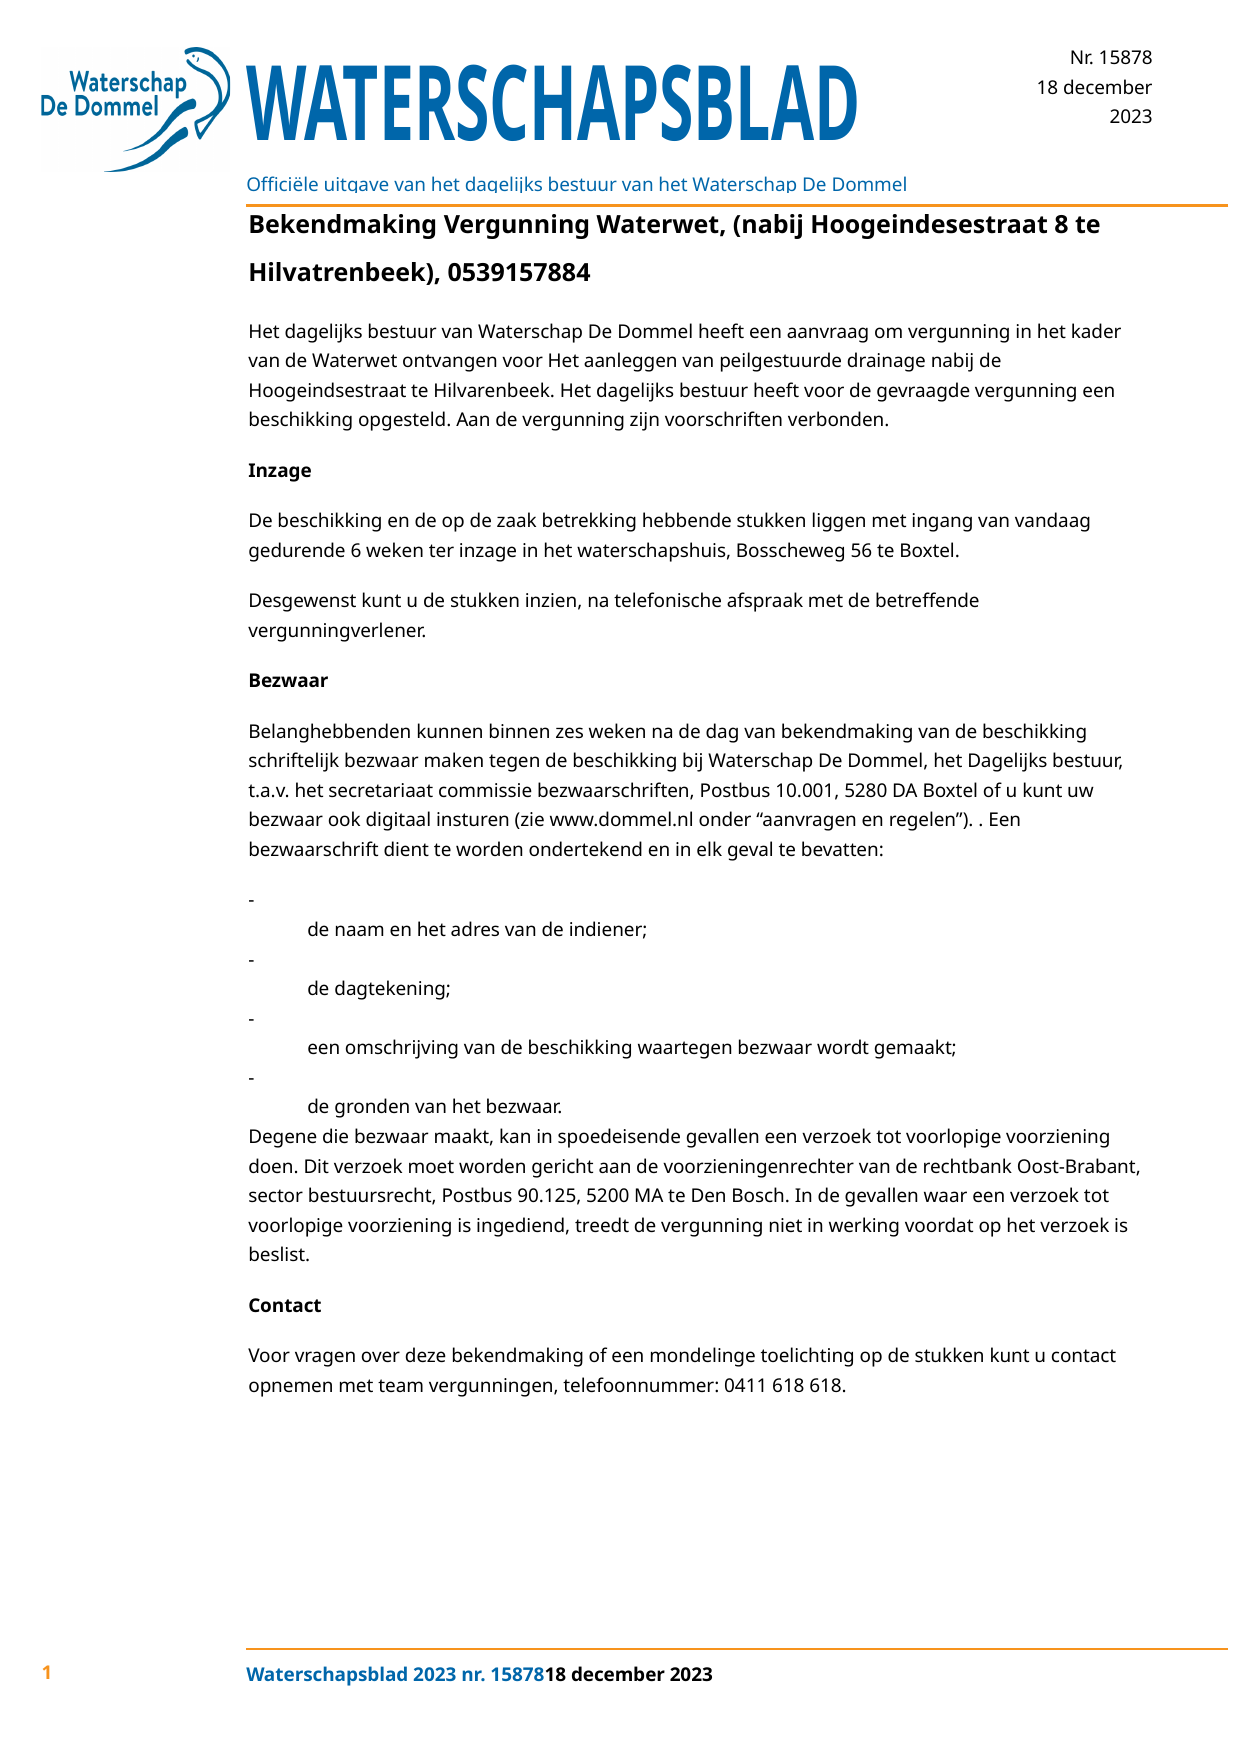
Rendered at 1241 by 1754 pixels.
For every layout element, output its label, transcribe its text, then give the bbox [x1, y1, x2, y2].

list de gronden van het bezwaar. [248, 1094, 1152, 1119]
list een omschrijving van de beschikking waartegen bezwaar wordt gemaakt; [248, 1034, 1152, 1060]
text Bekendmaking Vergunning Waterwet, (nabij Hoogeindesestraat 8 te Hilvatrenbeek), 0539157884 [248, 207, 1152, 288]
list de dagtekening; [248, 975, 1152, 1001]
text Het dagelijks bestuur van Waterschap De Dommel heeft een aanvraag om vergunning in het kader van de Waterwet ontvangen voor Het aanleggen van peilgestuurde drainage nabij de Hoogeindsestraat te Hilvarenbeek. Het dagelijks bestuur heeft voor de gevraagde vergunning een beschikking opgesteld. Aan de vergunning zijn voorschriften verbonden. [248, 318, 1152, 432]
text Desgewenst kunt u de stukken inzien, na telefonische afspraak met de betreffende vergunningverlener. [248, 587, 1152, 643]
text Degene die bezwaar maakt, kan in spoedeisende gevallen een verzoek tot voorlopige voorziening doen. Dit verzoek moet worden gericht aan de voorzieningenrechter van de rechtbank Oost-Brabant, sector bestuursrecht, Postbus 90.125, 5200 MA te Den Bosch. In de gevallen waar een verzoek tot voorlopige voorziening is ingediend, treedt de vergunning niet in werking voordat op het verzoek is beslist. [248, 1123, 1152, 1267]
list de naam en het adres van de indiener; [248, 916, 1152, 942]
picture [45, 99, 51, 111]
picture [204, 47, 231, 76]
picture [41, 47, 231, 172]
text Contact [248, 1292, 1152, 1318]
text Voor vragen over deze bekendmaking of een mondelinge toelichting op de stukken kunt u contact opnemen met team vergunningen, telefoonnummer: 0411 618 618. [248, 1342, 1152, 1398]
picture [198, 118, 210, 131]
text De beschikking en de op de zaak betrekking hebbende stukken liggen met ingang van vandaag gedurende 6 weken ter inzage in het waterschapshuis, Bosscheweg 56 te Boxtel. [248, 507, 1152, 563]
text Bezwaar [248, 667, 1152, 693]
text Belanghebbenden kunnen binnen zes weken na de dag van bekendmaking van de beschikking schriftelijk bezwaar maken tegen de beschikking bij Waterschap De Dommel, het Dagelijks bestuur, t.a.v. het secretariaat commissie bezwaarschriften, Postbus 10.001, 5280 DA Boxtel of u kunt uw bezwaar ook digitaal insturen (zie www.dommel.nl onder “aanvragen en regelen”). . Een bezwaarschrift dient te worden ondertekend en in elk geval te bevatten: [248, 718, 1152, 862]
text Inzage [248, 457, 1152, 483]
